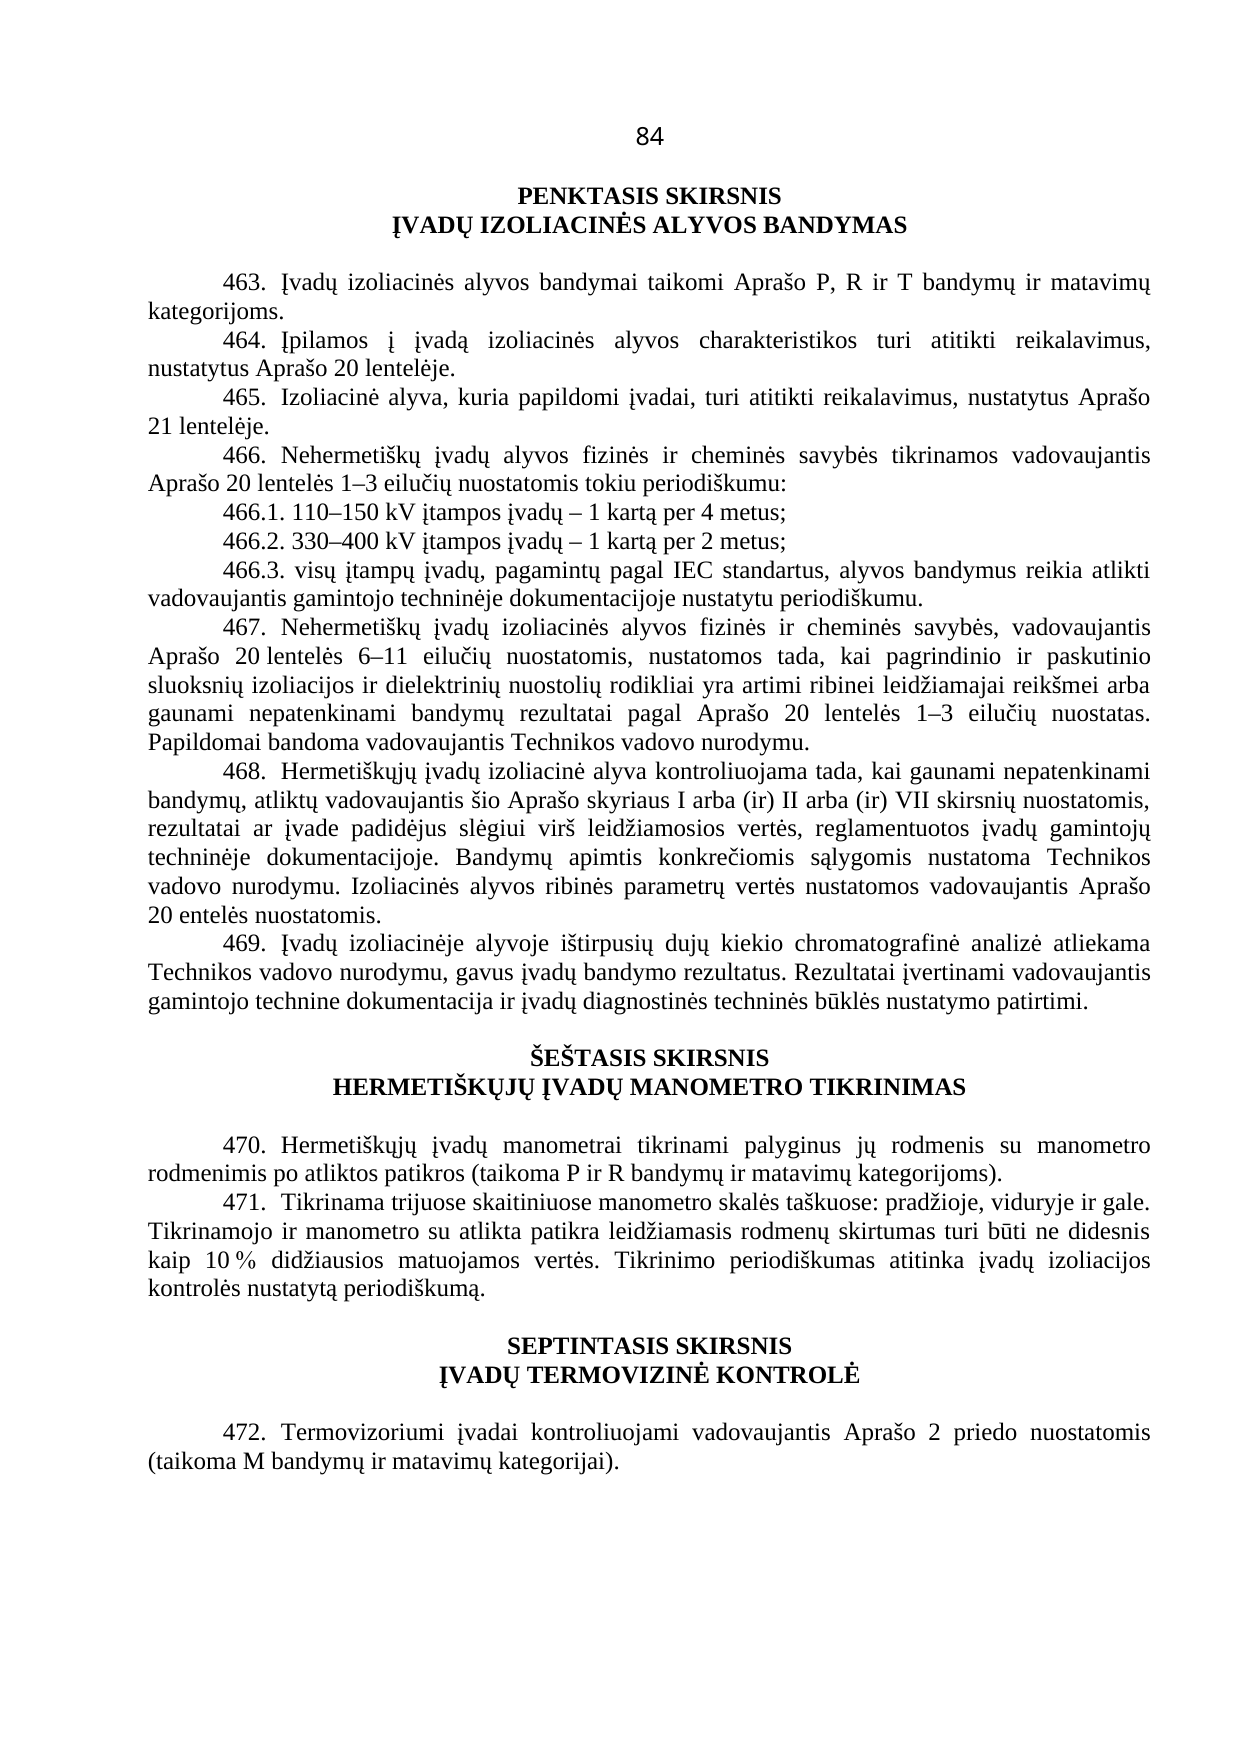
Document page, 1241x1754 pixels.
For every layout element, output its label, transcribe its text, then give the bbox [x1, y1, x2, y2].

text PENKTASIS SKIRSNIS [148, 181, 1152, 210]
text 463. Įvadų izoliacinės alyvos bandymai taikomi Aprašo P, R ir T bandymų ir matavimų kategorijoms. [148, 267, 1152, 325]
text 469. Įvadų izoliacinėje alyvoje ištirpusių dujų kiekio chromatografinė analizė atliekama Technikos vadovo nurodymu, gavus įvadų bandymo rezultatus. Rezultatai įvertinami vadovaujantis gamintojo technine dokumentacija ir įvadų diagnostinės techninės būklės nustatymo patirtimi. [148, 928, 1152, 1015]
text 468. Hermetiškųjų įvadų izoliacinė alyva kontroliuojama tada, kai gaunami nepatenkinami bandymų, atliktų vadovaujantis šio Aprašo skyriaus I arba (ir) II arba (ir) VII skirsnių nuostatomis, rezultatai ar įvade padidėjus slėgiui virš leidžiamosios vertės, reglamentuotos įvadų gamintojų techninėje dokumentacijoje. Bandymų apimtis konkrečiomis sąlygomis nustatoma Technikos vadovo nurodymu. Izoliacinės alyvos ribinės parametrų vertės nustatomos vadovaujantis Aprašo 20 entelės nuostatomis. [148, 756, 1152, 928]
text 464. Įpilamos į įvadą izoliacinės alyvos charakteristikos turi atitikti reikalavimus, nustatytus Aprašo 20 lentelėje. [148, 325, 1152, 382]
text 467. Nehermetiškų įvadų izoliacinės alyvos fizinės ir cheminės savybės, vadovaujantis Aprašo 20 lentelės 6–11 eilučių nuostatomis, nustatomos tada, kai pagrindinio ir paskutinio sluoksnių izoliacijos ir dielektrinių nuostolių rodikliai yra artimi ribinei leidžiamajai reikšmei arba gaunami nepatenkinami bandymų rezultatai pagal Aprašo 20 lentelės 1–3 eilučių nuostatas. Papildomai bandoma vadovaujantis Technikos vadovo nurodymu. [148, 612, 1152, 756]
text 466.1. 110–150 kV įtampos įvadų – 1 kartą per 4 metus; [223, 497, 1152, 526]
text ĮVADŲ IZOLIACINĖS ALYVOS BANDYMAS [148, 210, 1152, 238]
text ĮVADŲ TERMOVIZINĖ KONTROLĖ [148, 1360, 1152, 1388]
text 465. Izoliacinė alyva, kuria papildomi įvadai, turi atitikti reikalavimus, nustatytus Aprašo 21 lentelėje. [148, 382, 1152, 440]
text 466.2. 330–400 kV įtampos įvadų – 1 kartą per 2 metus; [223, 526, 1152, 555]
text 471. Tikrinama trijuose skaitiniuose manometro skalės taškuose: pradžioje, viduryje ir gale. Tikrinamojo ir manometro su atlikta patikra leidžiamasis rodmenų skirtumas turi būti ne didesnis kaip 10  didžiausios matuojamos vertės. Tikrinimo periodiškumas atitinka įvadų izoliacijos kontrolės nustatytą periodiškumą. [148, 1187, 1152, 1302]
text SEPTINTASIS SKIRSNIS [148, 1331, 1152, 1360]
text 466.3. visų įtampų įvadų, pagamintų pagal IEC standartus, alyvos bandymus reikia atlikti vadovaujantis gamintojo techninėje dokumentacijoje nustatytu periodiškumu. [148, 555, 1152, 612]
text 472. Termovizoriumi įvadai kontroliuojami vadovaujantis Aprašo 2 priedo nuostatomis (taikoma M bandymų ir matavimų kategorijai). [148, 1417, 1152, 1475]
text 470. Hermetiškųjų įvadų manometrai tikrinami palyginus jų rodmenis su manometro rodmenimis po atliktos patikros (taikoma P ir R bandymų ir matavimų kategorijoms). [148, 1130, 1152, 1187]
text ŠEŠTASIS SKIRSNIS [148, 1043, 1152, 1072]
text 466. Nehermetiškų įvadų alyvos fizinės ir cheminės savybės tikrinamos vadovaujantis Aprašo 20 lentelės 1–3 eilučių nuostatomis tokiu periodiškumu: [148, 440, 1152, 497]
text HERMETIŠKŲJŲ ĮVADŲ MANOMETRO TIKRINIMAS [148, 1072, 1152, 1101]
